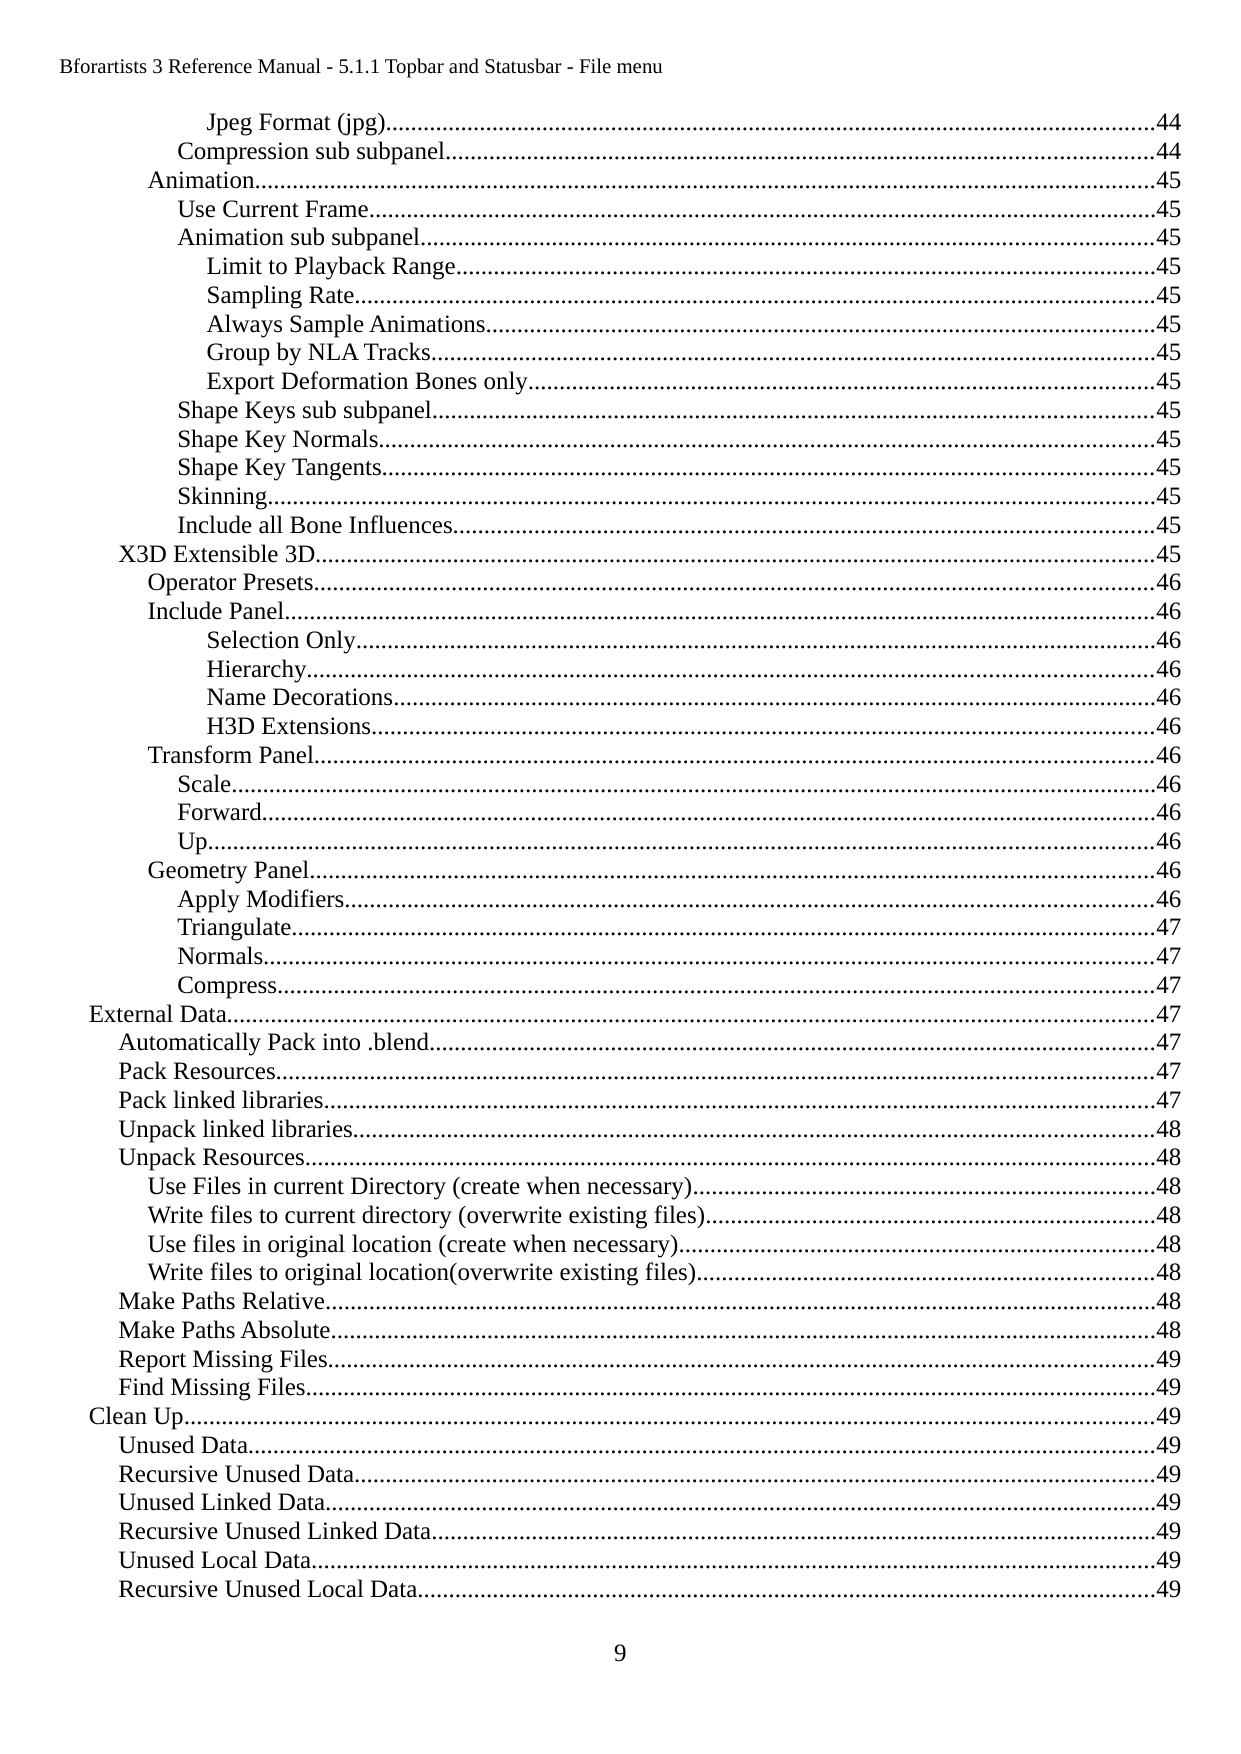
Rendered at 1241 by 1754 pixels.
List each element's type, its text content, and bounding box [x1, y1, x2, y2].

text Include all Bone Influences 45 [177, 510, 1181, 539]
text Triangulate 47 [177, 912, 1181, 941]
text Report Missing Files 49 [118, 1344, 1181, 1372]
text Unused Linked Data 49 [118, 1487, 1181, 1516]
text Hierarchy 46 [206, 654, 1181, 682]
text Shape Key Normals 45 [177, 424, 1181, 452]
text Jpeg Format (jpg) 44 [206, 107, 1181, 136]
text Group by NLA Tracks 45 [206, 337, 1181, 366]
text Selection Only 46 [206, 625, 1181, 654]
text Limit to Playback Range 45 [206, 251, 1181, 280]
text Recursive Unused Data 49 [118, 1459, 1181, 1487]
text Normals 47 [177, 941, 1181, 970]
text X3D Extensible 3D 45 [118, 539, 1181, 567]
text External Data 47 [88, 999, 1181, 1027]
text Sampling Rate 45 [206, 280, 1181, 309]
text H3D Extensions 46 [206, 711, 1181, 740]
text Unused Data 49 [118, 1430, 1181, 1459]
text Unpack linked libraries 48 [118, 1114, 1181, 1142]
text Pack linked libraries 47 [118, 1085, 1181, 1114]
text Use files in original location (create when necessary) 48 [147, 1229, 1181, 1257]
text Forward 46 [177, 797, 1181, 826]
text Up 46 [177, 826, 1181, 855]
text Animation sub subpanel 45 [177, 222, 1181, 251]
text Write files to original location(overwrite existing files) 48 [147, 1257, 1181, 1286]
text Use Current Frame 45 [177, 194, 1181, 222]
text Transform Panel 46 [147, 740, 1181, 769]
text Geometry Panel 46 [147, 855, 1181, 884]
text Recursive Unused Linked Data 49 [118, 1516, 1181, 1545]
text Pack Resources 47 [118, 1056, 1181, 1085]
text Include Panel 46 [147, 596, 1181, 625]
text Unpack Resources 48 [118, 1142, 1181, 1171]
text Name Decorations 46 [206, 682, 1181, 711]
text Find Missing Files 49 [118, 1372, 1181, 1401]
text Operator Presets 46 [147, 567, 1181, 596]
text Unused Local Data 49 [118, 1545, 1181, 1574]
text Skinning 45 [177, 481, 1181, 510]
text Clean Up 49 [88, 1401, 1181, 1430]
text Always Sample Animations 45 [206, 309, 1181, 337]
text Shape Key Tangents 45 [177, 452, 1181, 481]
text Use Files in current Directory (create when necessary) 48 [147, 1171, 1181, 1200]
text Write files to current directory (overwrite existing files) 48 [147, 1200, 1181, 1229]
text Animation 45 [147, 165, 1181, 194]
text Compression sub subpanel 44 [177, 136, 1181, 165]
text Automatically Pack into .blend 47 [118, 1027, 1181, 1056]
text Make Paths Absolute 48 [118, 1315, 1181, 1344]
text Compress 47 [177, 970, 1181, 999]
text Recursive Unused Local Data 49 [118, 1574, 1181, 1602]
text Shape Keys sub subpanel 45 [177, 395, 1181, 424]
text Export Deformation Bones only 45 [206, 366, 1181, 395]
text Make Paths Relative 48 [118, 1286, 1181, 1315]
text Scale 46 [177, 769, 1181, 797]
text Apply Modifiers 46 [177, 884, 1181, 912]
